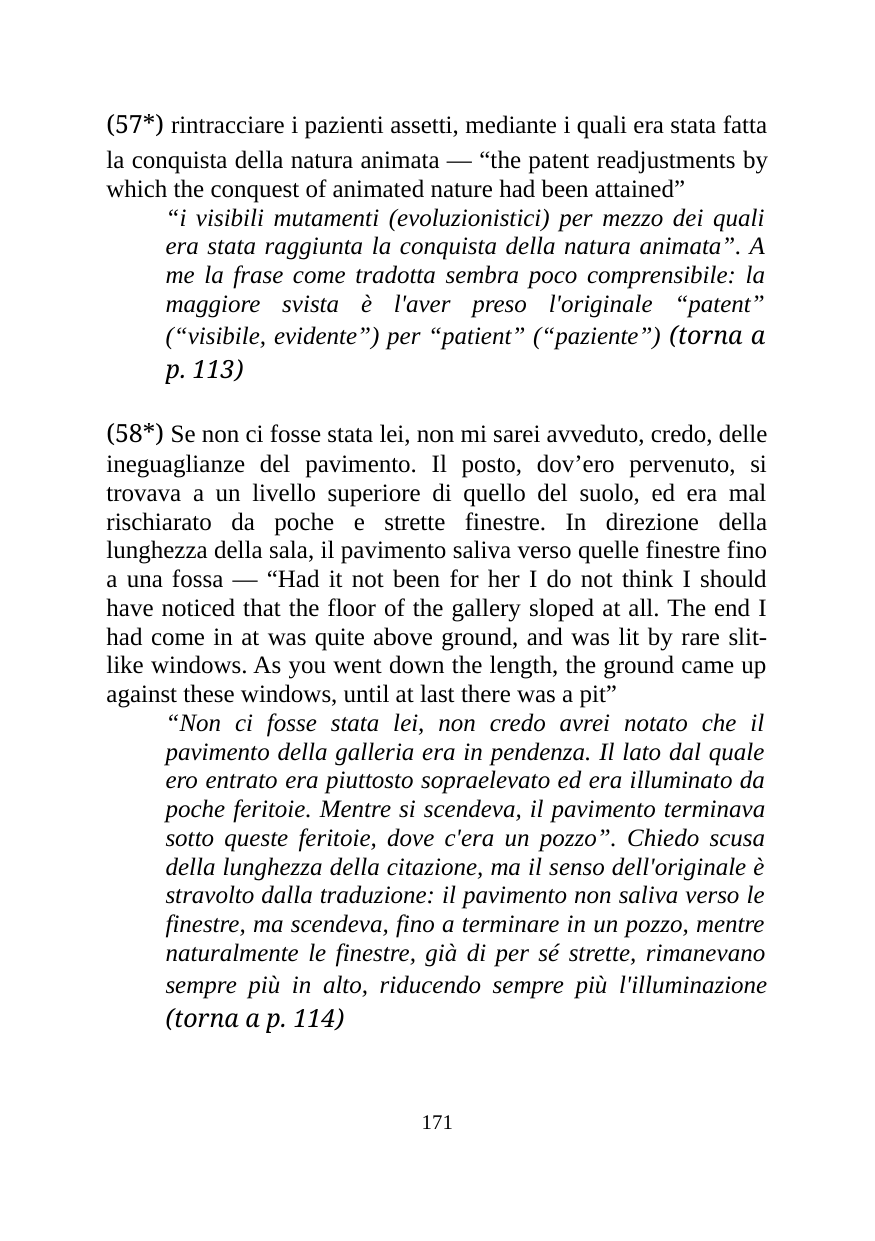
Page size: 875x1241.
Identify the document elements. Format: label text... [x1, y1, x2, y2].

text “Non ci fosse stata lei, non credo avrei notato che il pavimento della galleria era in pendenza. Il lato dal quale ero entrato era piuttosto sopraelevato ed era illuminato da poche feritoie. Mentre si scendeva, il pavimento terminava sotto queste feritoie, dove c'era un pozzo”. Chiedo scusa della lunghezza della citazione, ma il senso dell'originale è stravolto dalla traduzione: il pavimento non saliva verso le finestre, ma scendeva, fino a terminare in un pozzo, mentre naturalmente le finestre, già di per sé strette, rimanevano sempre più in alto, riducendo sempre più l'illuminazione (torna a p. 114) [165, 708, 768, 1035]
text (57*) rintracciare i pazienti assetti, mediante i quali era stata fatta la conquista della natura animata — “the patent readjustments by which the conquest of animated nature had been attained” [106, 106, 768, 203]
text “i visibili mutamenti (evoluzionistici) per mezzo dei quali era stata raggiunta la conquista della natura animata”. A me la frase come tradotta sembra poco comprensibile: la maggiore svista è l'aver preso l'originale “patent” (“visibile, evidente”) per “patient” (“paziente”) (torna a p. 113) [165, 203, 768, 386]
text (58*) Se non ci fosse stata lei, non mi sarei avveduto, credo, delle ineguaglianze del pavimento. Il posto, dov’ero pervenuto, si trovava a un livello superiore di quello del suolo, ed era mal rischiarato da poche e strette finestre. In direzione della lunghezza della sala, il pavimento saliva verso quelle finestre fino a una fossa — “Had it not been for her I do not think I should have noticed that the floor of the gallery sloped at all. The end I had come in at was quite above ground, and was lit by rare slit-like windows. As you went down the length, the ground came up against these windows, until at last there was a pit” [106, 415, 768, 708]
